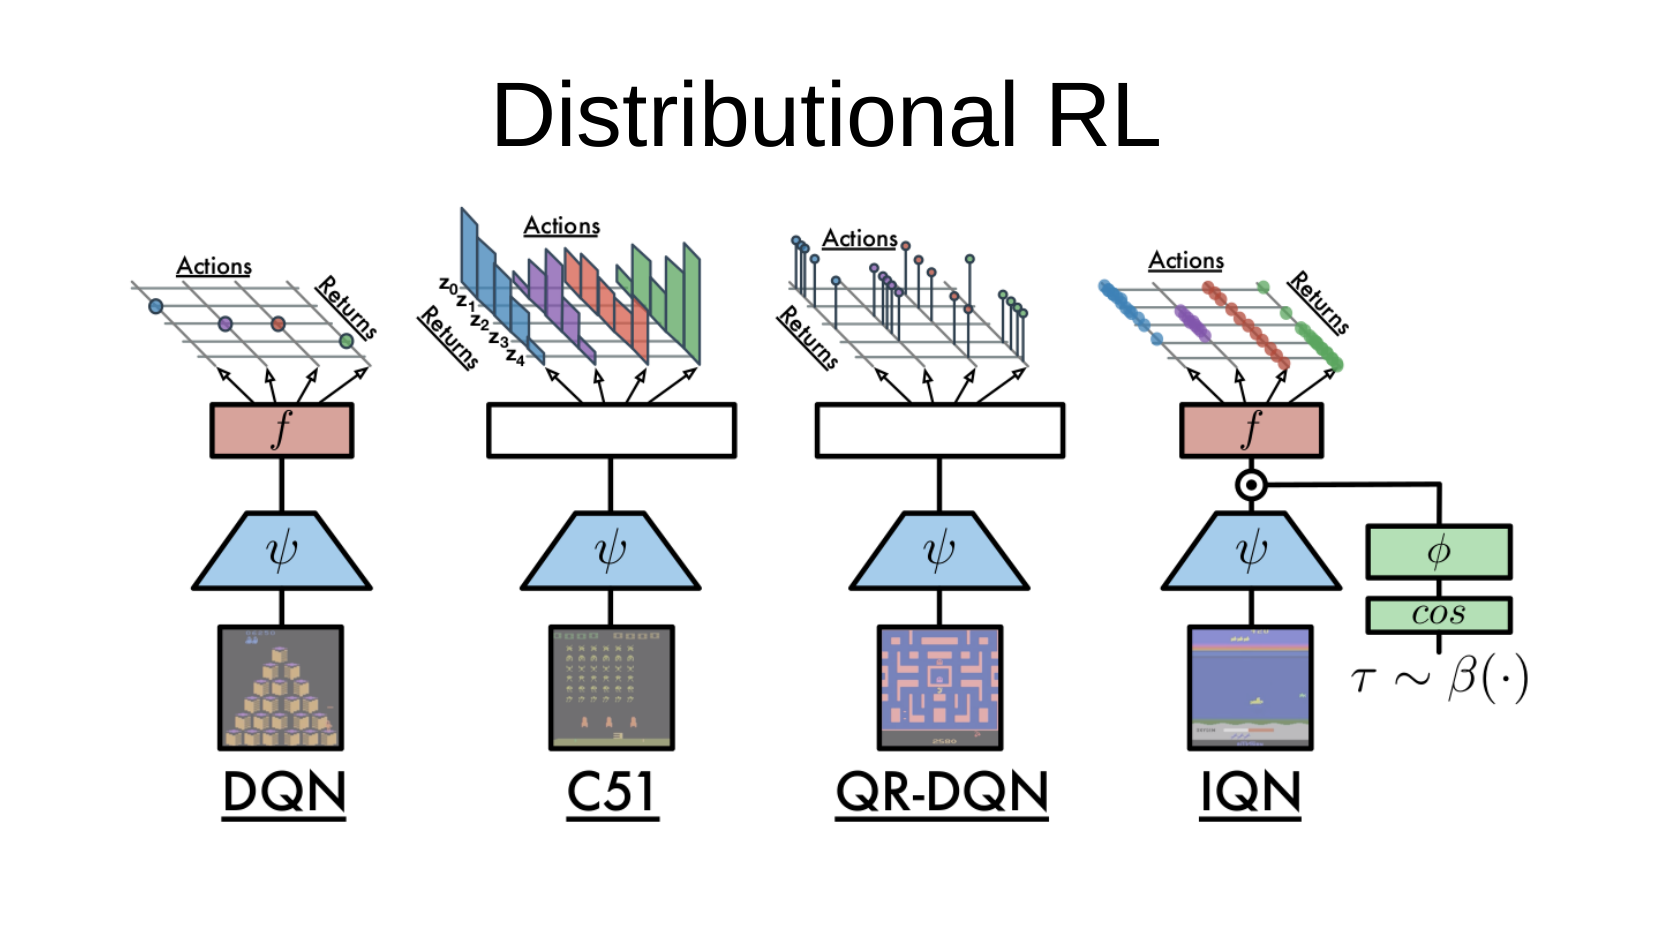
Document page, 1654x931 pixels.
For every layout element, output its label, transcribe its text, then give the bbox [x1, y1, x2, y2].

picture [108, 192, 1545, 838]
title Distributional RL [82, 37, 1571, 193]
